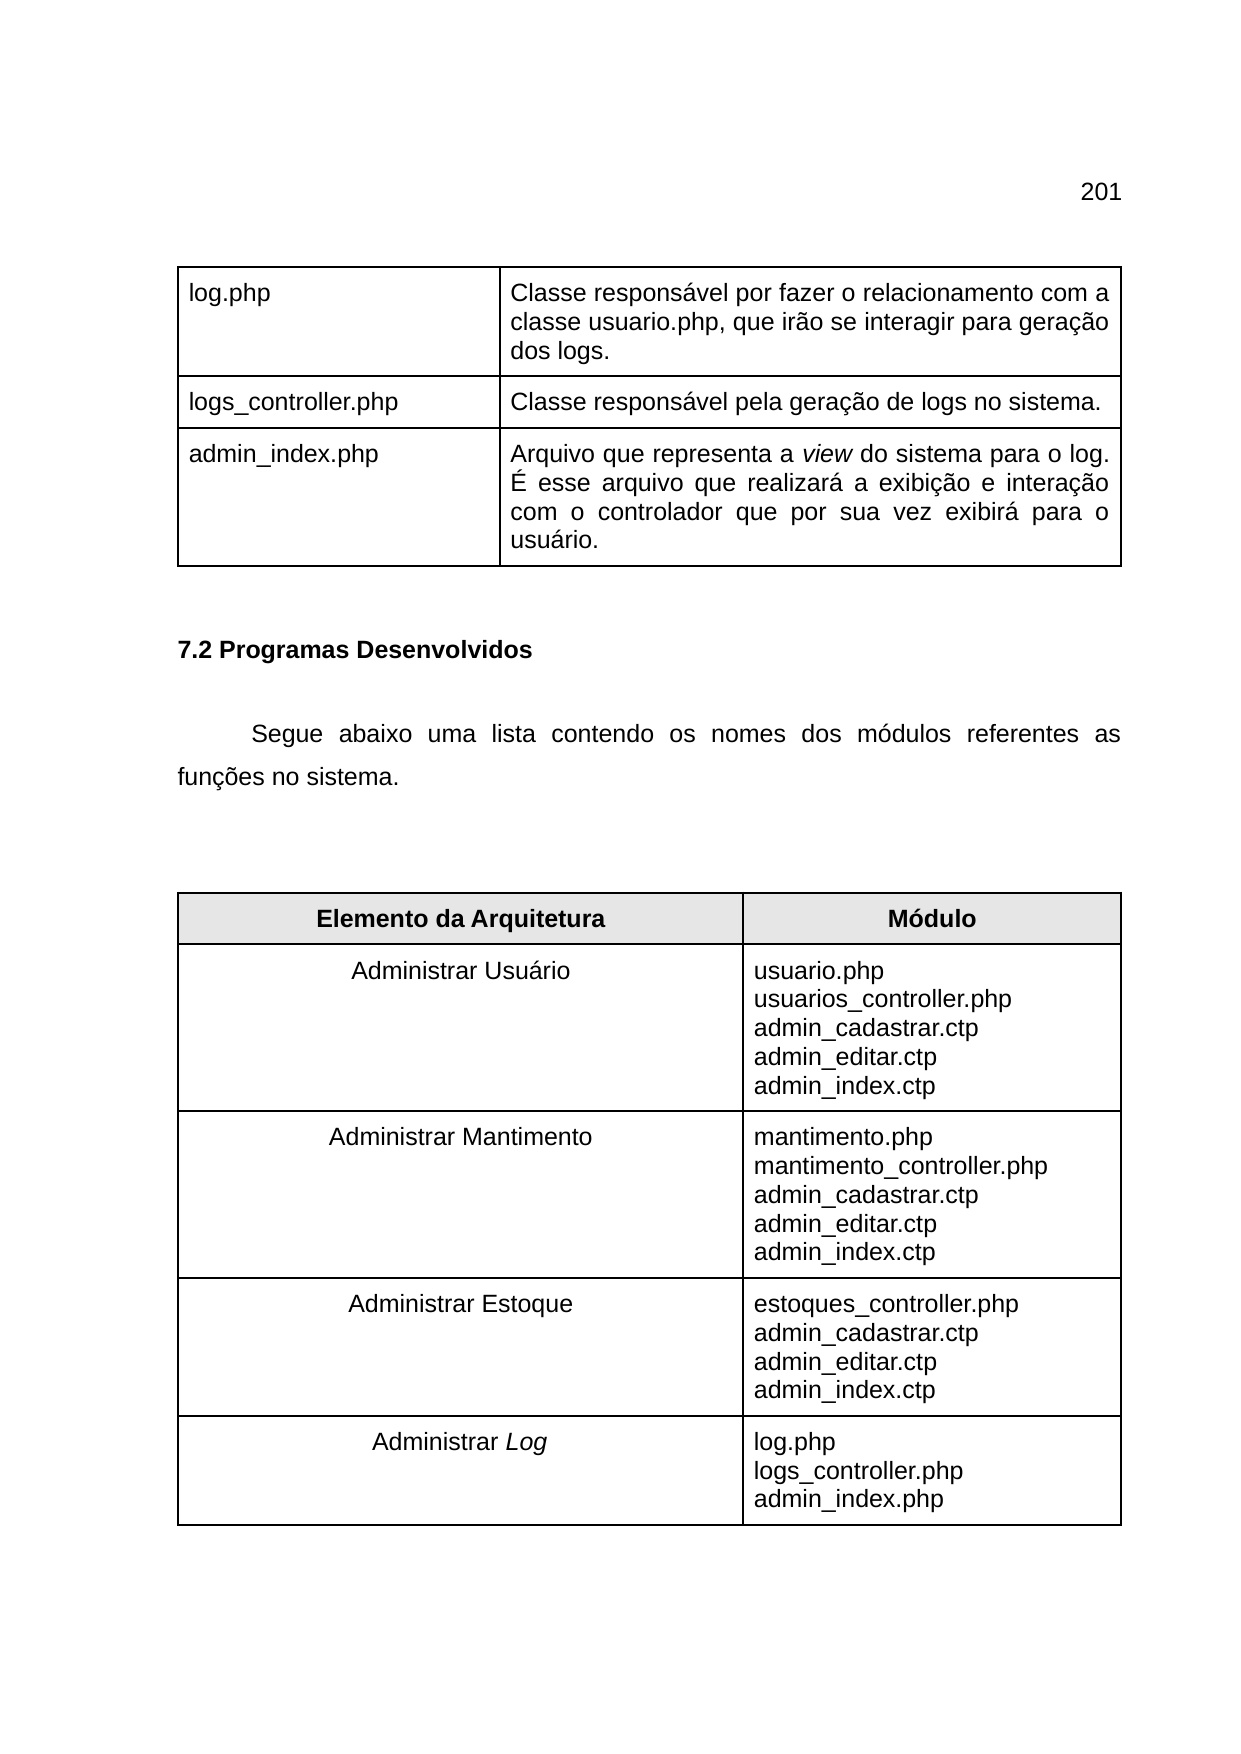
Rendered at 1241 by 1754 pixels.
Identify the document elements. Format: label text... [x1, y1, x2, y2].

table_cell log.php [179, 268, 499, 375]
table_cell Administrar Usuário [179, 945, 742, 1110]
table_cell logs_controller.php [179, 377, 499, 427]
table_cell mantimento.php mantimento_controller.php admin_cadastrar.ctp admin_editar.ctp admin_index.ctp [744, 1112, 1120, 1277]
table_cell estoques_controller.php admin_cadastrar.ctp admin_editar.ctp admin_index.ctp [744, 1279, 1120, 1414]
table_cell Classe responsável pela geração de logs no sistema. [501, 377, 1120, 427]
table_cell usuario.php usuarios_controller.php admin_cadastrar.ctp admin_editar.ctp admin_index.ctp [744, 945, 1120, 1110]
table_cell admin_index.php [179, 429, 499, 564]
table_header Elemento da Arquitetura [179, 894, 742, 943]
table_cell Administrar Mantimento [179, 1112, 742, 1277]
table_header Módulo [744, 894, 1120, 943]
table_cell Arquivo que representa a view do sistema para o log. É esse arquivo que realizará a exibição e interação com o controlador que por sua vez exibirá para o usuário. [501, 429, 1120, 564]
table_cell Classe responsável por fazer o relacionamento com a classe usuario.php, que irão se interagir para geração dos logs. [501, 268, 1120, 375]
table_cell Administrar Log [179, 1417, 742, 1524]
table_cell Administrar Estoque [179, 1279, 742, 1414]
text Segue abaixo uma lista contendo os nomes dos módulos referentes as funções no sistema. [177, 719, 1122, 791]
subtitle 7.2 Programas Desenvolvidos [177, 635, 1122, 663]
table_cell log.php logs_controller.php admin_index.php [744, 1417, 1120, 1524]
